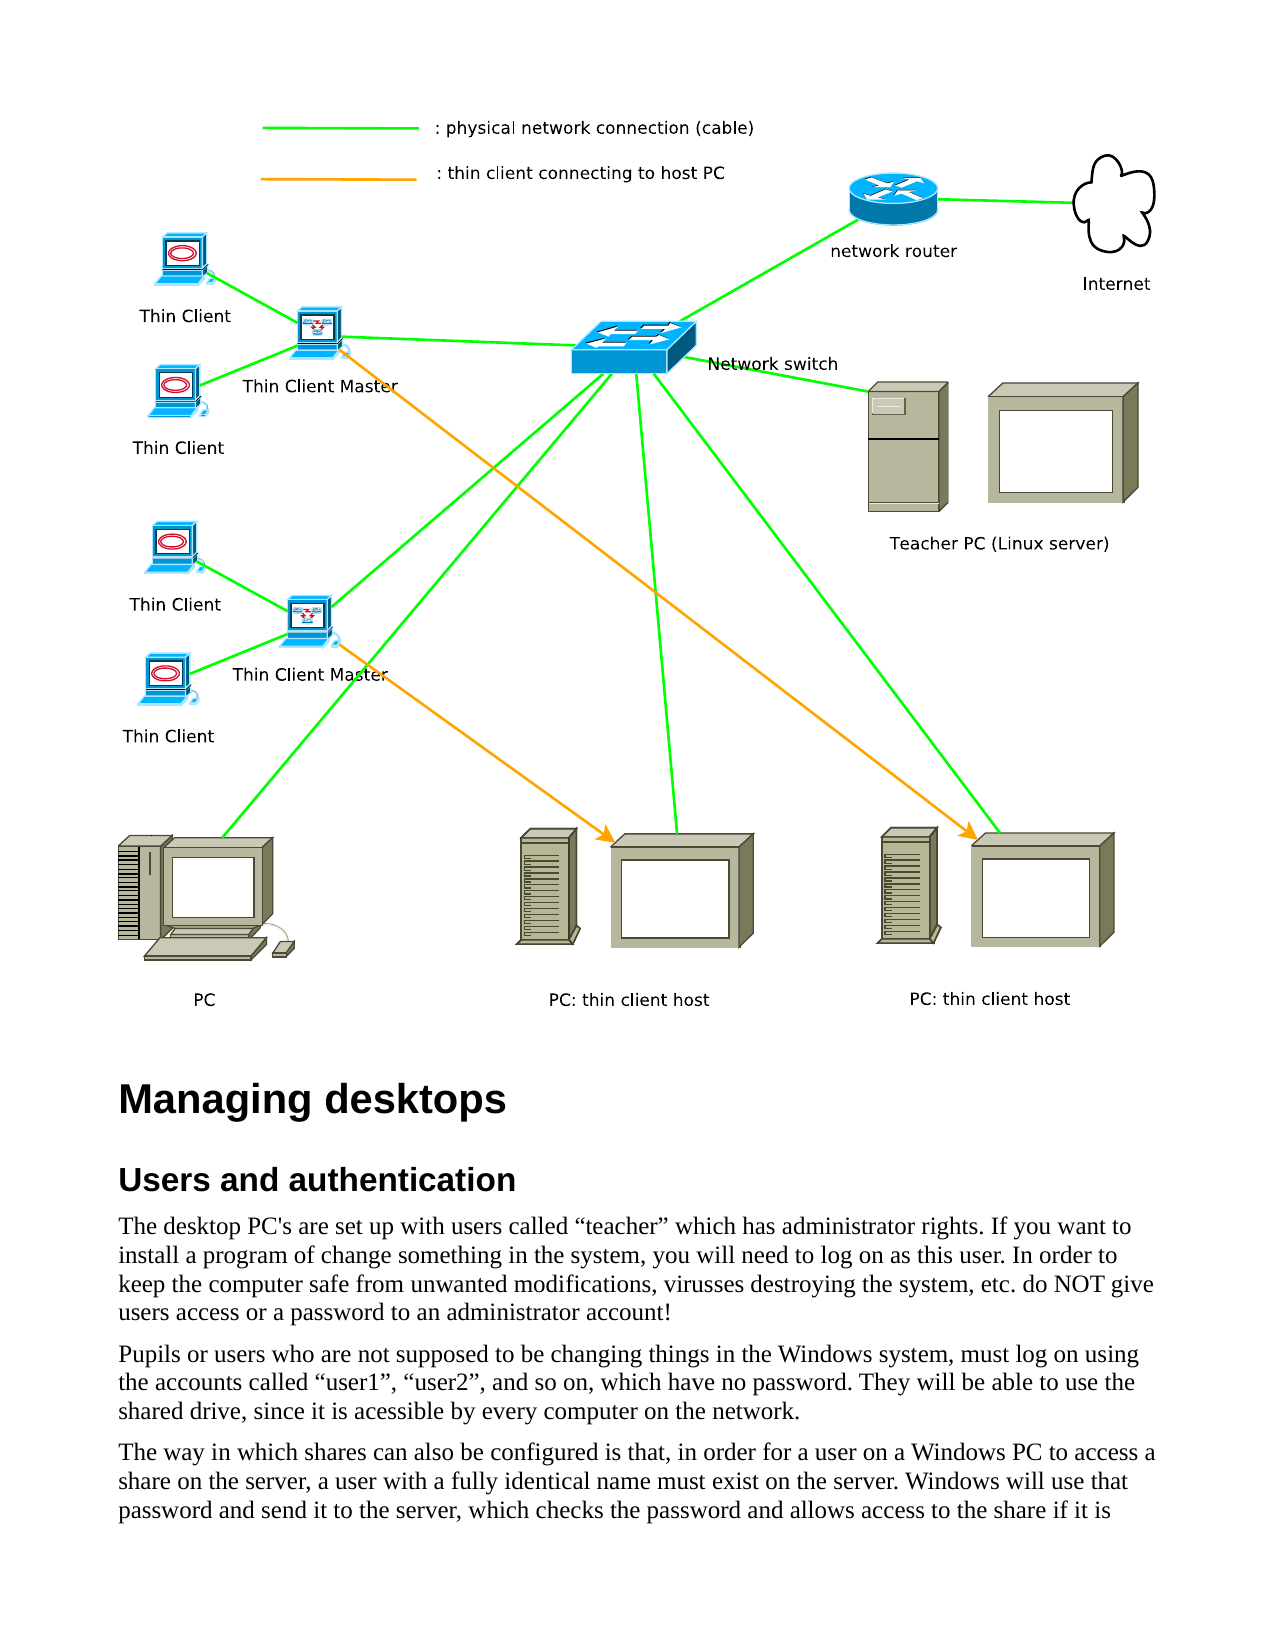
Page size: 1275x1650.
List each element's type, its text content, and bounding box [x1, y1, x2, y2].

text Pupils or users who are not supposed to be changing things in the Windows system, must log on using the accounts called “user1”, “user2”, and so on, which have no password. They will be able to use the shared drive, since it is acessible by every computer on the network. [118, 1339, 1157, 1425]
subtitle Managing desktops [118, 1075, 1157, 1123]
text The way in which shares can also be configured is that, in order for a user on a Windows PC to access a share on the server, a user with a fully identical name must exist on the server. Windows will use that password and send it to the server, which checks the password and allows access to the share if it is [118, 1437, 1157, 1524]
text The desktop PC's are set up with users called “teacher” which has administrator rights. If you want to install a program of change something in the system, you will need to log on as this user. In order to keep the computer safe from unwanted modifications, virusses destroying the system, etc. do NOT give users access or a password to an administrator account! [118, 1211, 1157, 1326]
subtitle Users and authentication [118, 1160, 1157, 1199]
